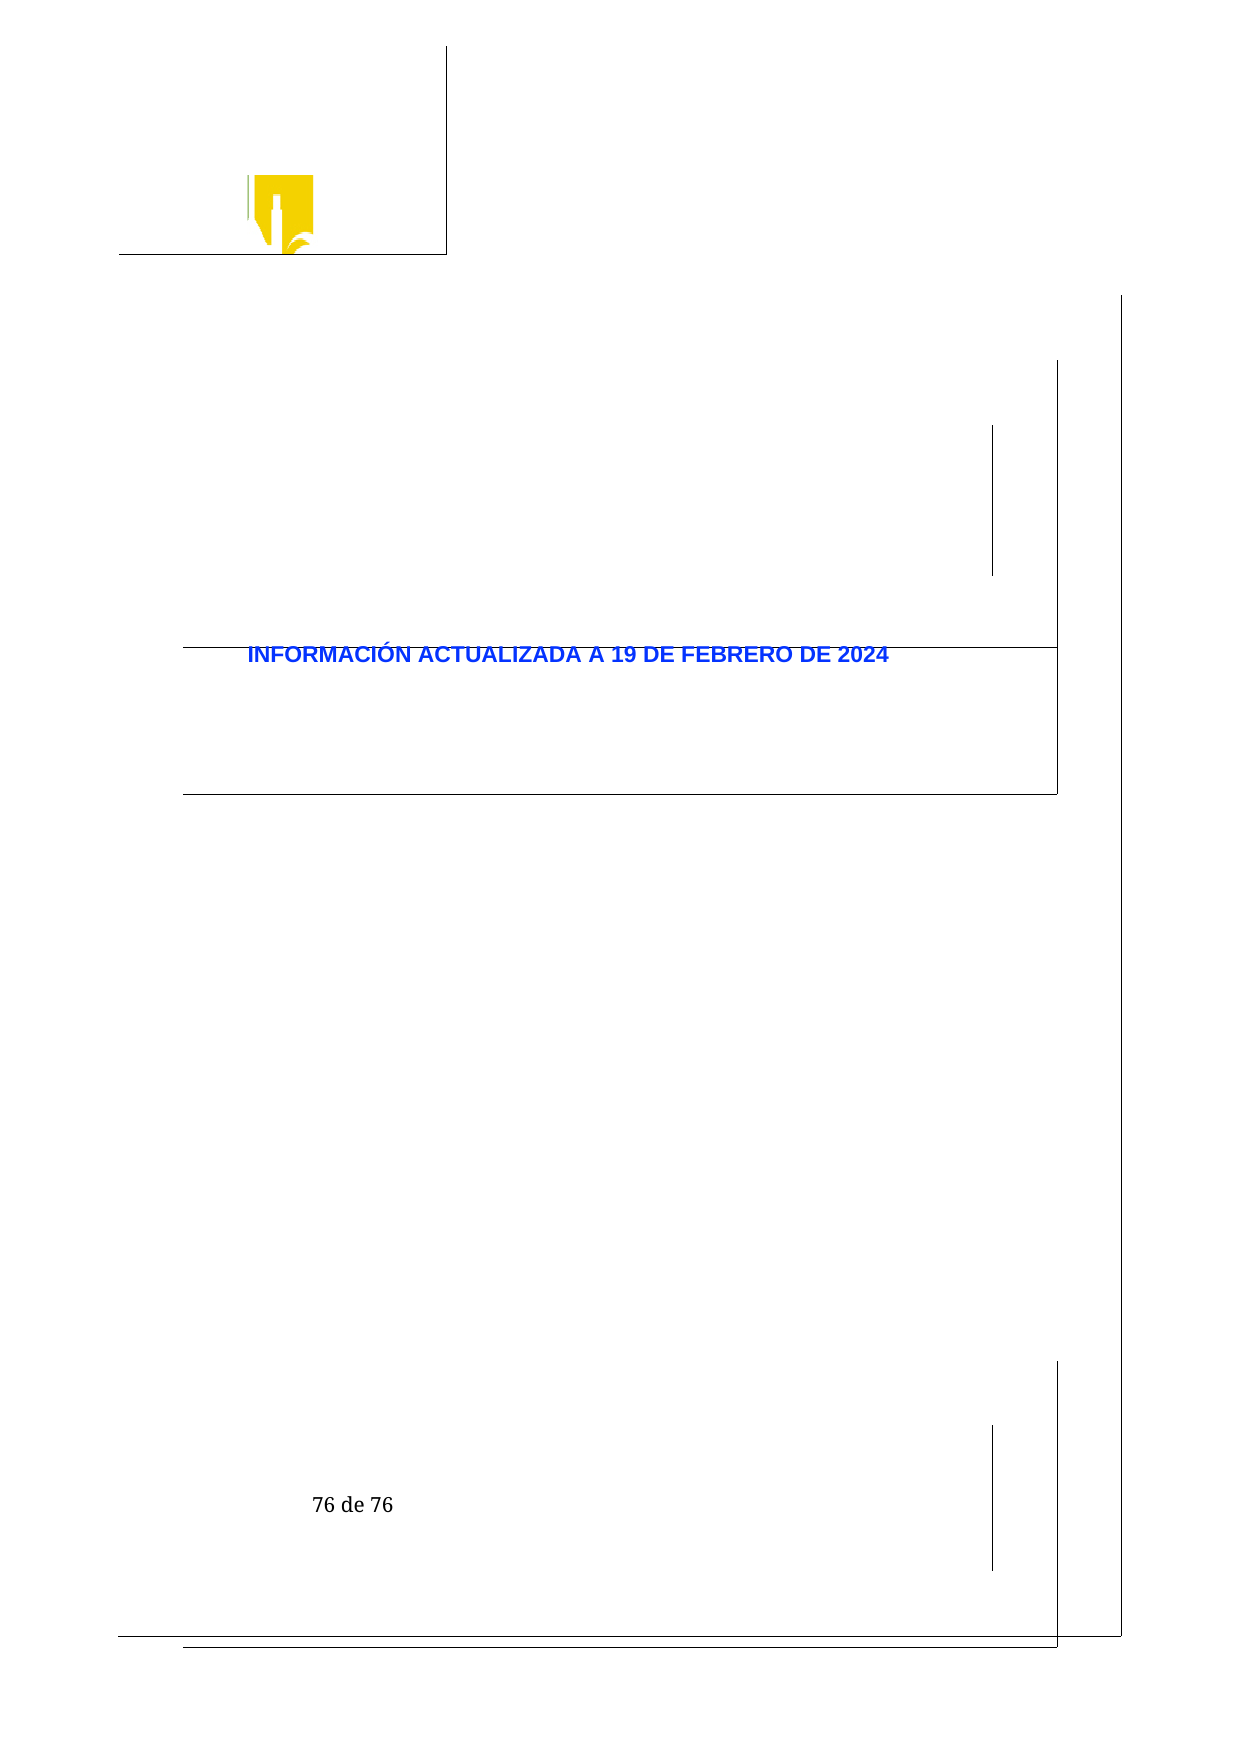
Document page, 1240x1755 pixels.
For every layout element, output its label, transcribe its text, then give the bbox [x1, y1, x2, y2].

text INFORMACIÓN ACTUALIZADA A 19 DE FEBRERO DE 2024 [183, 576, 1057, 667]
